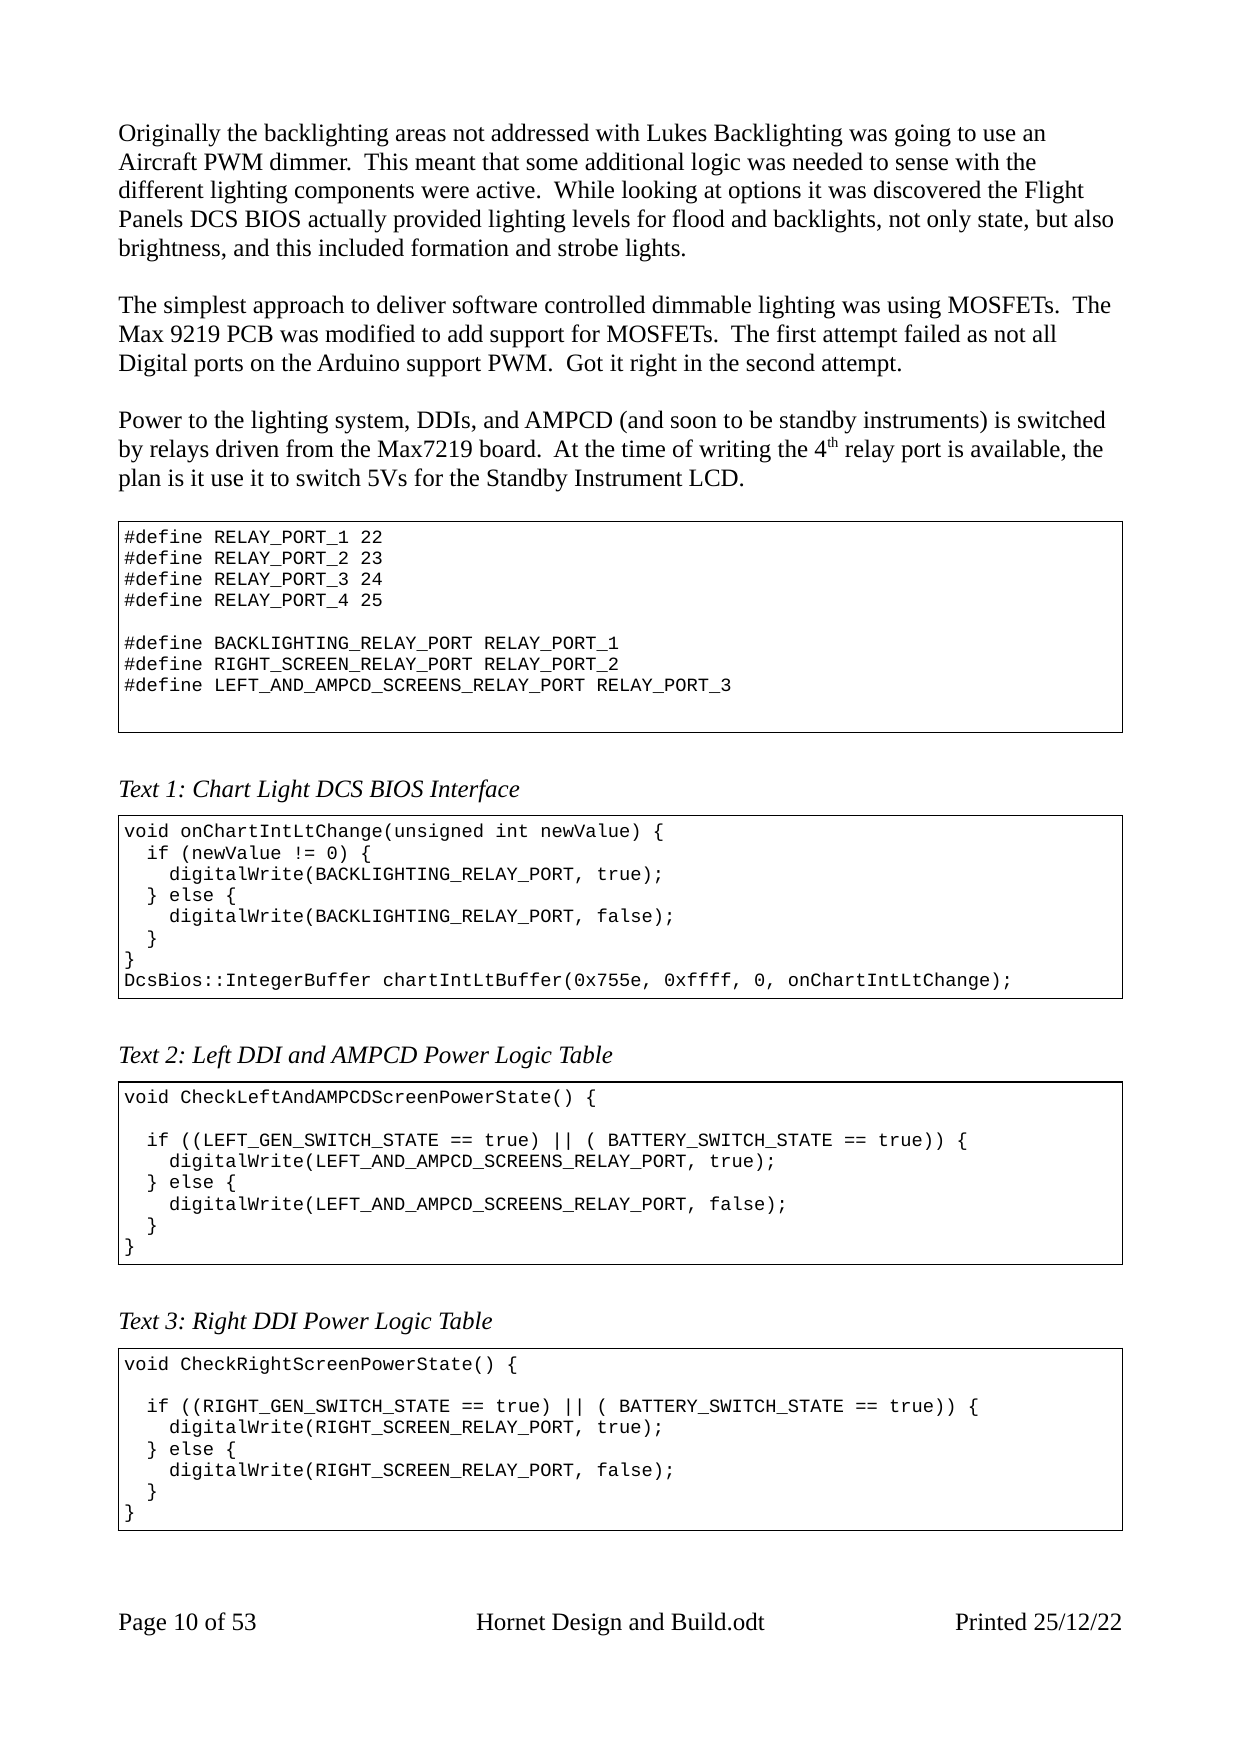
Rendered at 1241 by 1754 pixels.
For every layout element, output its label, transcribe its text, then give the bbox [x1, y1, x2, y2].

table_header void CheckLeftAndAMPCDScreenPowerState() { if ((LEFT_GEN_SWITCH_STATE == true) || ( BATTERY_SWITCH_STATE == true)) { digitalWrite(LEFT_AND_AMPCD_SCREENS_RELAY_PORT, true); } else { digitalWrite(LEFT_AND_AMPCD_SCREENS_RELAY_PORT, false); } } [119, 1083, 1122, 1264]
table_header void onChartIntLtChange(unsigned int newValue) { if (newValue != 0) { digitalWrite(BACKLIGHTING_RELAY_PORT, true); } else { digitalWrite(BACKLIGHTING_RELAY_PORT, false); } } DcsBios::IntegerBuffer chartIntLtBuffer(0x755e, 0xffff, 0, onChartIntLtChange); [119, 816, 1122, 998]
text Text 1: Chart Light DCS BIOS Interface [118, 774, 1122, 803]
table_header #define RELAY_PORT_1 22 #define RELAY_PORT_2 23 #define RELAY_PORT_3 24 #define RELAY_PORT_4 25 #define BACKLIGHTING_RELAY_PORT RELAY_PORT_1 #define RIGHT_SCREEN_RELAY_PORT RELAY_PORT_2 #define LEFT_AND_AMPCD_SCREENS_RELAY_PORT RELAY_PORT_3 [119, 522, 1122, 732]
text The simplest approach to deliver software controlled dimmable lighting was using MOSFETs. The Max 9219 PCB was modified to add support for MOSFETs. The first attempt failed as not all Digital ports on the Arduino support PWM. Got it right in the second attempt. [118, 291, 1122, 377]
text Text 3: Right DDI Power Logic Table [118, 1306, 1122, 1335]
text Originally the backlighting areas not addressed with Lukes Backlighting was going to use an Aircraft PWM dimmer. This meant that some additional logic was needed to sense with the different lighting components were active. While looking at options it was discovered the Flight Panels DCS BIOS actually provided lighting levels for flood and backlights, not only state, but also brightness, and this included formation and strobe lights. [118, 118, 1122, 262]
text Power to the lighting system, DDIs, and AMPCD (and soon to be standby instruments) is switched by relays driven from the Max7219 board. At the time of writing the 4th relay port is available, the plan is it use it to switch 5Vs for the Standby Instrument LCD. [118, 406, 1122, 492]
text Text 2: Left DDI and AMPCD Power Logic Table [118, 1040, 1122, 1069]
table_header void CheckRightScreenPowerState() { if ((RIGHT_GEN_SWITCH_STATE == true) || ( BATTERY_SWITCH_STATE == true)) { digitalWrite(RIGHT_SCREEN_RELAY_PORT, true); } else { digitalWrite(RIGHT_SCREEN_RELAY_PORT, false); } } [119, 1349, 1122, 1530]
